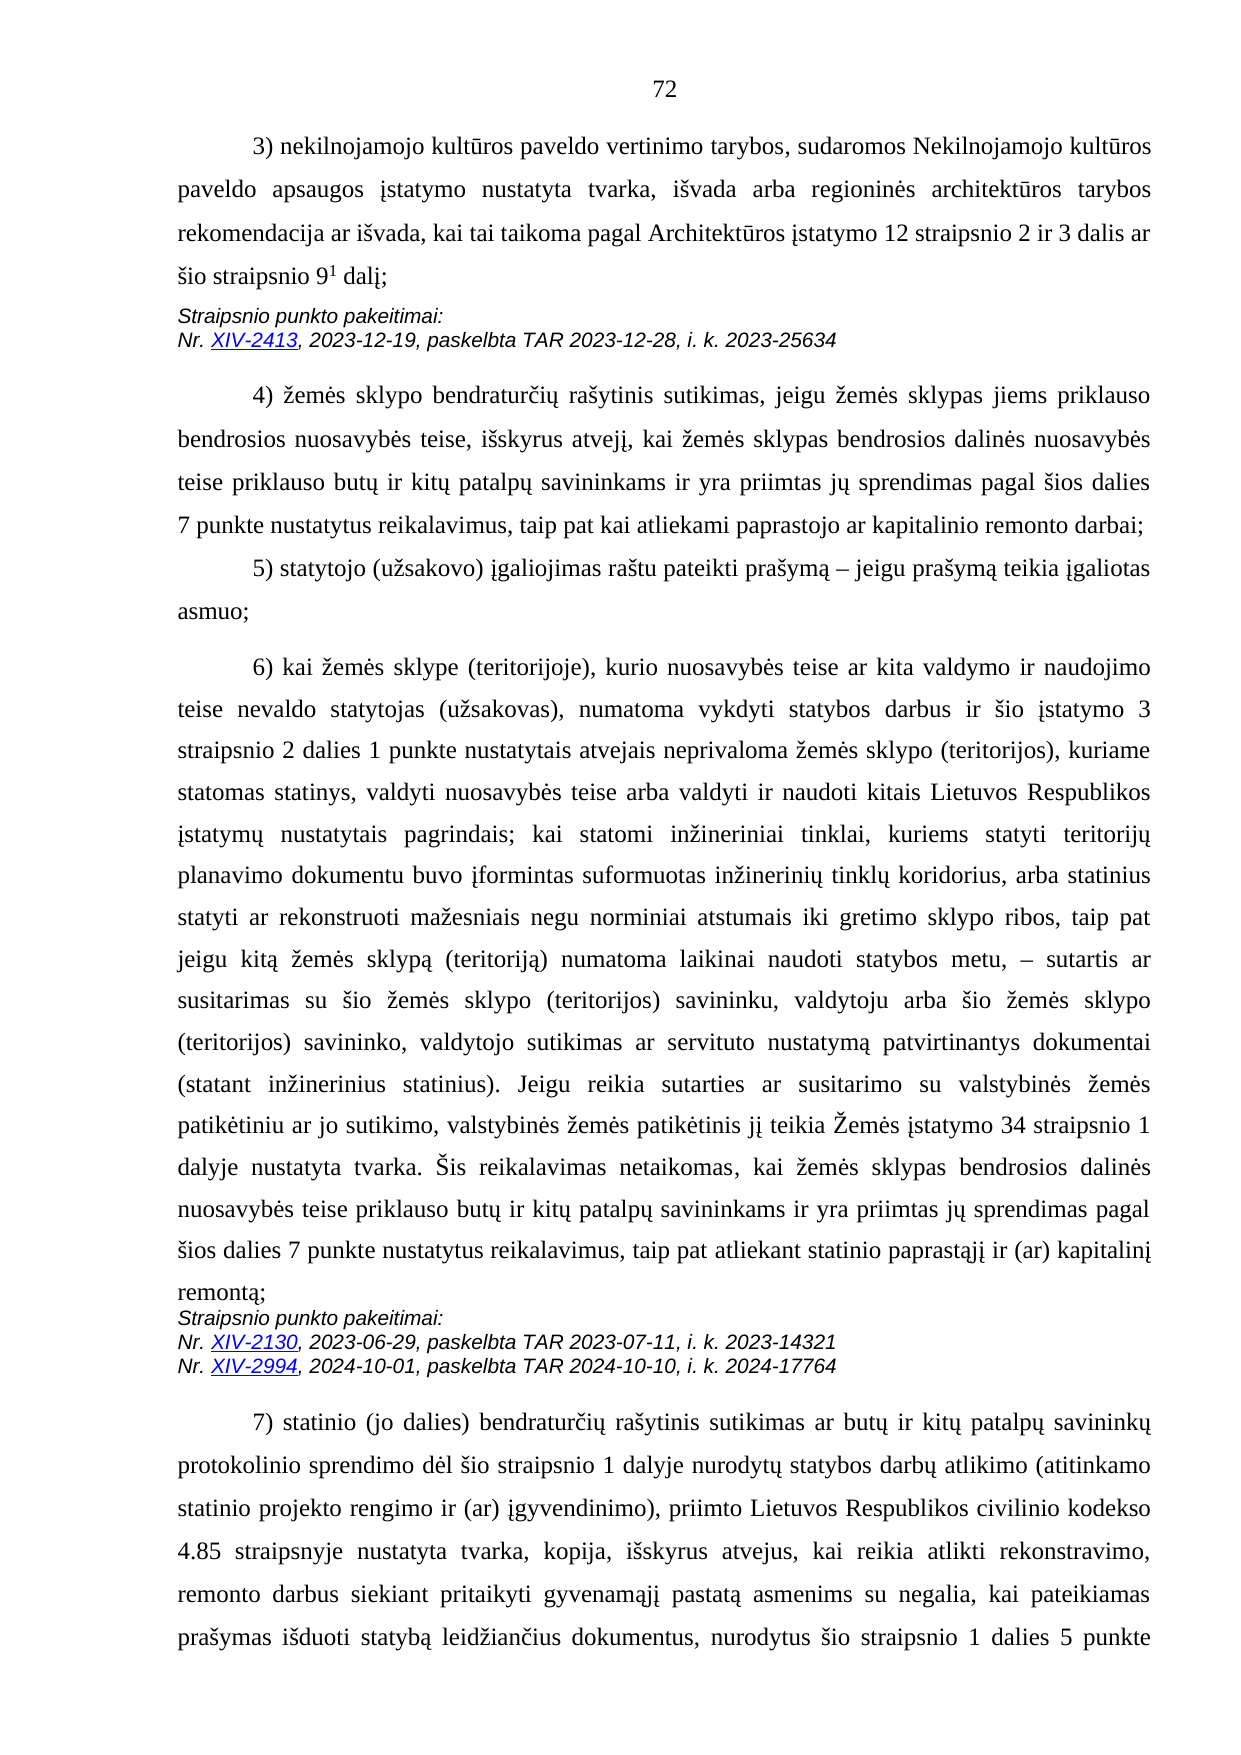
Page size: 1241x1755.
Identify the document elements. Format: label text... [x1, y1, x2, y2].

text 7) statinio (jo dalies) bendraturčių rašytinis sutikimas ar butų ir kitų patalpų savininkų protokolinio sprendimo dėl šio straipsnio 1 dalyje nurodytų statybos darbų atlikimo (atitinkamo statinio projekto rengimo ir (ar) įgyvendinimo), priimto Lietuvos Respublikos civilinio kodekso 4.85 straipsnyje nustatyta tvarka, kopija, išskyrus atvejus, kai reikia atlikti rekonstravimo, remonto darbus siekiant pritaikyti gyvenamąjį pastatą asmenims su negalia, kai pateikiamas prašymas išduoti statybą leidžiančius dokumentus, nurodytus šio straipsnio 1 dalies 5 punkte [177, 1407, 1152, 1651]
text Nr. XIV-2130, 2023-06-29, paskelbta TAR 2023-07-11, i. k. 2023-14321 [177, 1330, 1152, 1354]
text Straipsnio punkto pakeitimai: [177, 304, 1152, 328]
text 5) statytojo (užsakovo) įgaliojimas raštu pateikti prašymą – jeigu prašymą teikia įgaliotas asmuo; [177, 553, 1152, 625]
text Nr. XIV-2994, 2024-10-01, paskelbta TAR 2024-10-10, i. k. 2024-17764 [177, 1354, 1152, 1378]
text 4) žemės sklypo bendraturčių rašytinis sutikimas, jeigu žemės sklypas jiems priklauso bendrosios nuosavybės teise, išskyrus atvejį, kai žemės sklypas bendrosios dalinės nuosavybės teise priklauso butų ir kitų patalpų savininkams ir yra priimtas jų sprendimas pagal šios dalies 7 punkte nustatytus reikalavimus, taip pat kai atliekami paprastojo ar kapitalinio remonto darbai; [177, 381, 1152, 539]
text 3) nekilnojamojo kultūros paveldo vertinimo tarybos, sudaromos Nekilnojamojo kultūros paveldo apsaugos įstatymo nustatyta tvarka, išvada arba regioninės architektūros tarybos rekomendacija ar išvada, kai tai taikoma pagal Architektūros įstatymo 12 straipsnio 2 ir 3 dalis ar šio straipsnio 91 dalį; [177, 131, 1152, 289]
text 6) kai žemės sklype (teritorijoje), kurio nuosavybės teise ar kita valdymo ir naudojimo teise nevaldo statytojas (užsakovas), numatoma vykdyti statybos darbus ir šio įstatymo 3 straipsnio 2 dalies 1 punkte nustatytais atvejais neprivaloma žemės sklypo (teritorijos), kuriame statomas statinys, valdyti nuosavybės teise arba valdyti ir naudoti kitais Lietuvos Respublikos įstatymų nustatytais pagrindais; kai statomi inžineriniai tinklai, kuriems statyti teritorijų planavimo dokumentu buvo įformintas suformuotas inžinerinių tinklų koridorius, arba statinius statyti ar rekonstruoti mažesniais negu norminiai atstumais iki gretimo sklypo ribos, taip pat jeigu kitą žemės sklypą (teritoriją) numatoma laikinai naudoti statybos metu, – sutartis ar susitarimas su šio žemės sklypo (teritorijos) savininku, valdytoju arba šio žemės sklypo (teritorijos) savininko, valdytojo sutikimas ar servituto nustatymą patvirtinantys dokumentai (statant inžinerinius statinius). Jeigu reikia sutarties ar susitarimo su valstybinės žemės patikėtiniu ar jo sutikimo, valstybinės žemės patikėtinis jį teikia Žemės įstatymo 34 straipsnio 1 dalyje nustatyta tvarka. Šis reikalavimas netaikomas, kai žemės sklypas bendrosios dalinės nuosavybės teise priklauso butų ir kitų patalpų savininkams ir yra priimtas jų sprendimas pagal šios dalies 7 punkte nustatytus reikalavimus, taip pat atliekant statinio paprastąjį ir (ar) kapitalinį remontą; [177, 639, 1152, 1306]
text Nr. XIV-2413, 2023-12-19, paskelbta TAR 2023-12-28, i. k. 2023-25634 [177, 328, 1152, 352]
text Straipsnio punkto pakeitimai: [177, 1306, 1152, 1330]
